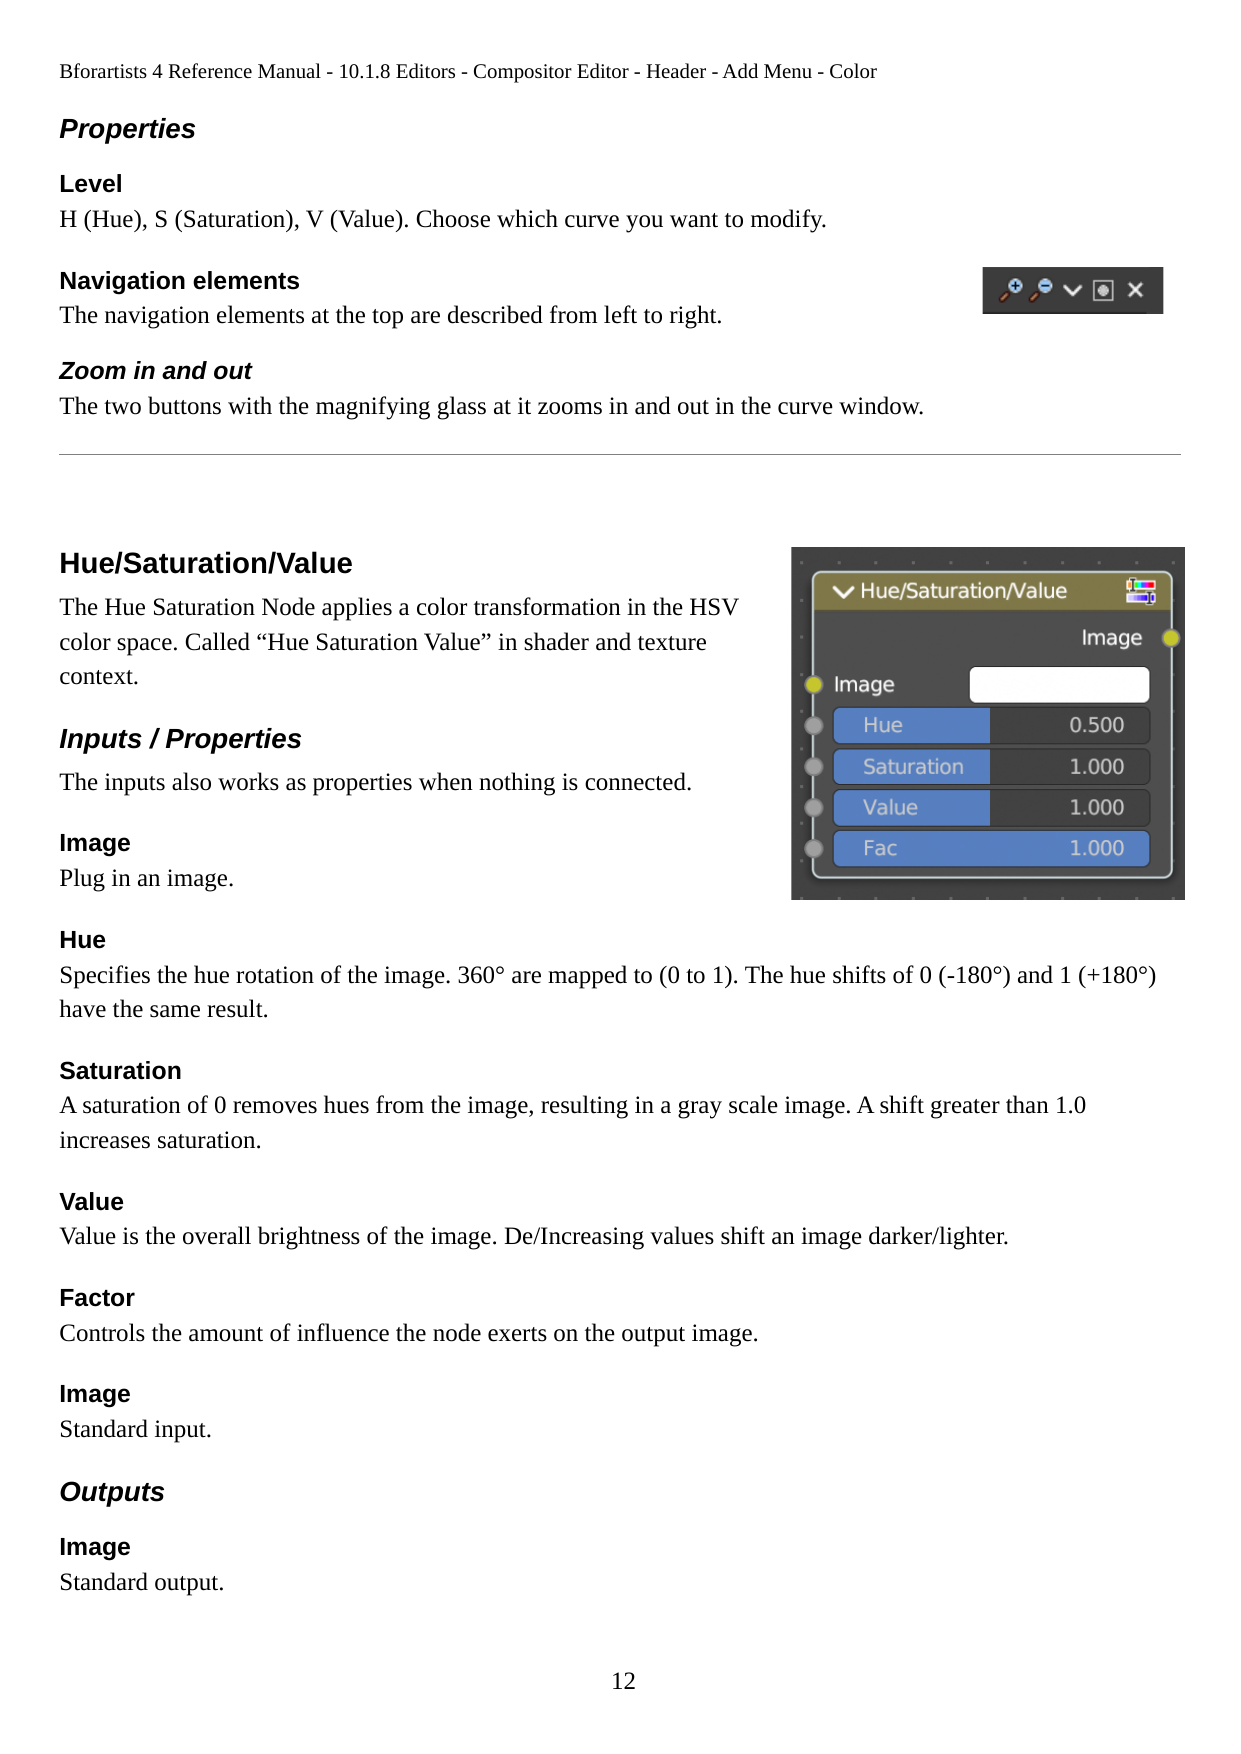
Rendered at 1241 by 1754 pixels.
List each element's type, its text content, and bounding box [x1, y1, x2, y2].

picture [791, 547, 1185, 900]
text A saturation of 0 removes hues from the image, resulting in a gray scale image. A shift greater than 1.0 increases saturation. [59, 1091, 1181, 1154]
text Plug in an image. [59, 863, 791, 892]
text The inputs also works as properties when nothing is connected. [59, 767, 791, 796]
subtitle Navigation elements [59, 266, 1181, 294]
subtitle Zoom in and out [59, 356, 1181, 384]
subtitle Image [59, 1532, 1181, 1561]
subtitle Image [59, 1379, 1181, 1408]
text The two buttons with the magnifying glass at it zooms in and out in the curve window. [59, 391, 1181, 419]
text The Hue Saturation Node applies a color transformation in the HSV color space. Called “Hue Saturation Value” in shader and texture context. [59, 592, 791, 690]
subtitle Hue/Saturation/Value [59, 546, 1181, 579]
text Standard input. [59, 1414, 1181, 1443]
subtitle Saturation [59, 1056, 1181, 1084]
text Controls the amount of influence the node exerts on the output image. [59, 1318, 1181, 1346]
subtitle Properties [59, 113, 1181, 144]
text Value is the overall brightness of the image. De/Increasing values shift an image darker/lighter. [59, 1221, 1181, 1250]
subtitle Image [59, 828, 791, 857]
subtitle Inputs / Properties [59, 723, 791, 754]
text Standard output. [59, 1567, 1181, 1596]
subtitle Hue [59, 925, 1181, 953]
subtitle Outputs [59, 1476, 1181, 1507]
subtitle Level [59, 169, 1181, 198]
picture [982, 267, 1164, 314]
text The navigation elements at the top are described from left to right. [59, 301, 1181, 329]
subtitle Factor [59, 1283, 1181, 1311]
text Specifies the hue rotation of the image. 360° are mapped to (0 to 1). The hue shifts of 0 (-180°) and 1 (+180°) have the same result. [59, 960, 1181, 1023]
subtitle Value [59, 1187, 1181, 1215]
text H (Hue), S (Saturation), V (Value). Choose which curve you want to modify. [59, 204, 1181, 233]
